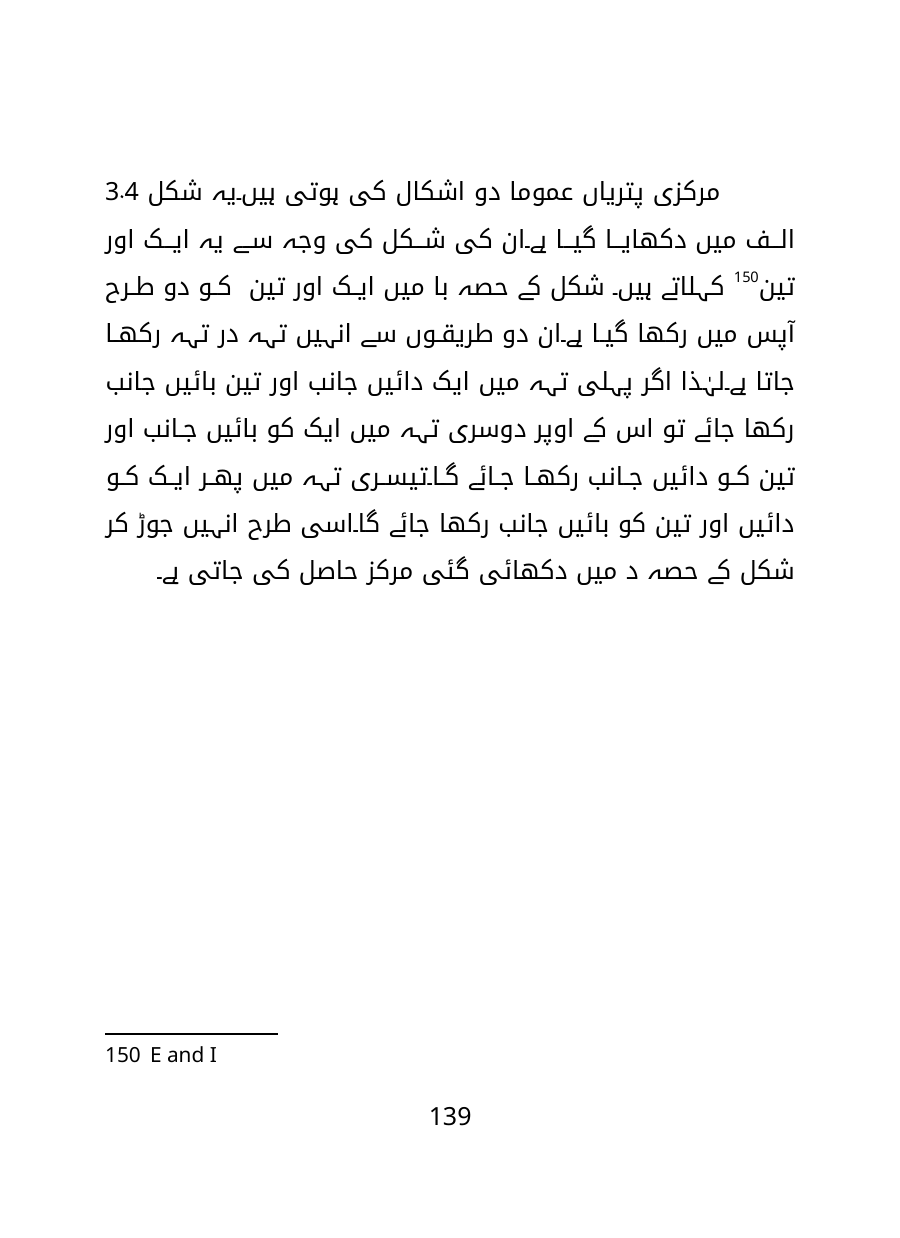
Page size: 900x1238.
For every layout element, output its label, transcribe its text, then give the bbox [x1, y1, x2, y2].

text مرکزی پتریاں عموما دو اشکال کی ہوتی ہیں۔یہ شکل 3.4 الف میں دکھایا گیا ہے۔ان کی شکل کی وجہ سے یہ ایک اور تین کہلاتے ہیں۔ شکل کے حصہ با میں ایک اور تین کو دو طرح آپس میں رکھا گیا ہے۔ان دو طریقوں سے انہیں تہہ در تہہ رکھا جاتا ہے۔لہٰذا اگر پہلی تہہ میں ایک دائیں جانب اور تین بائیں جانب رکھا جائے تو اس کے اوپر دوسری تہہ میں ایک کو بائیں جانب اور تین کو دائیں جانب رکھا جائے گا۔تیسری تہہ میں پھر ایک کو دائیں اور تین کو بائیں جانب رکھا جائے گا۔اسی طرح انہیں جوڑ کر شکل کے حصہ د میں دکھائی گئی مرکز حاصل کی جاتی ہے۔ [105, 168, 795, 595]
text E and I [105, 1040, 795, 1068]
